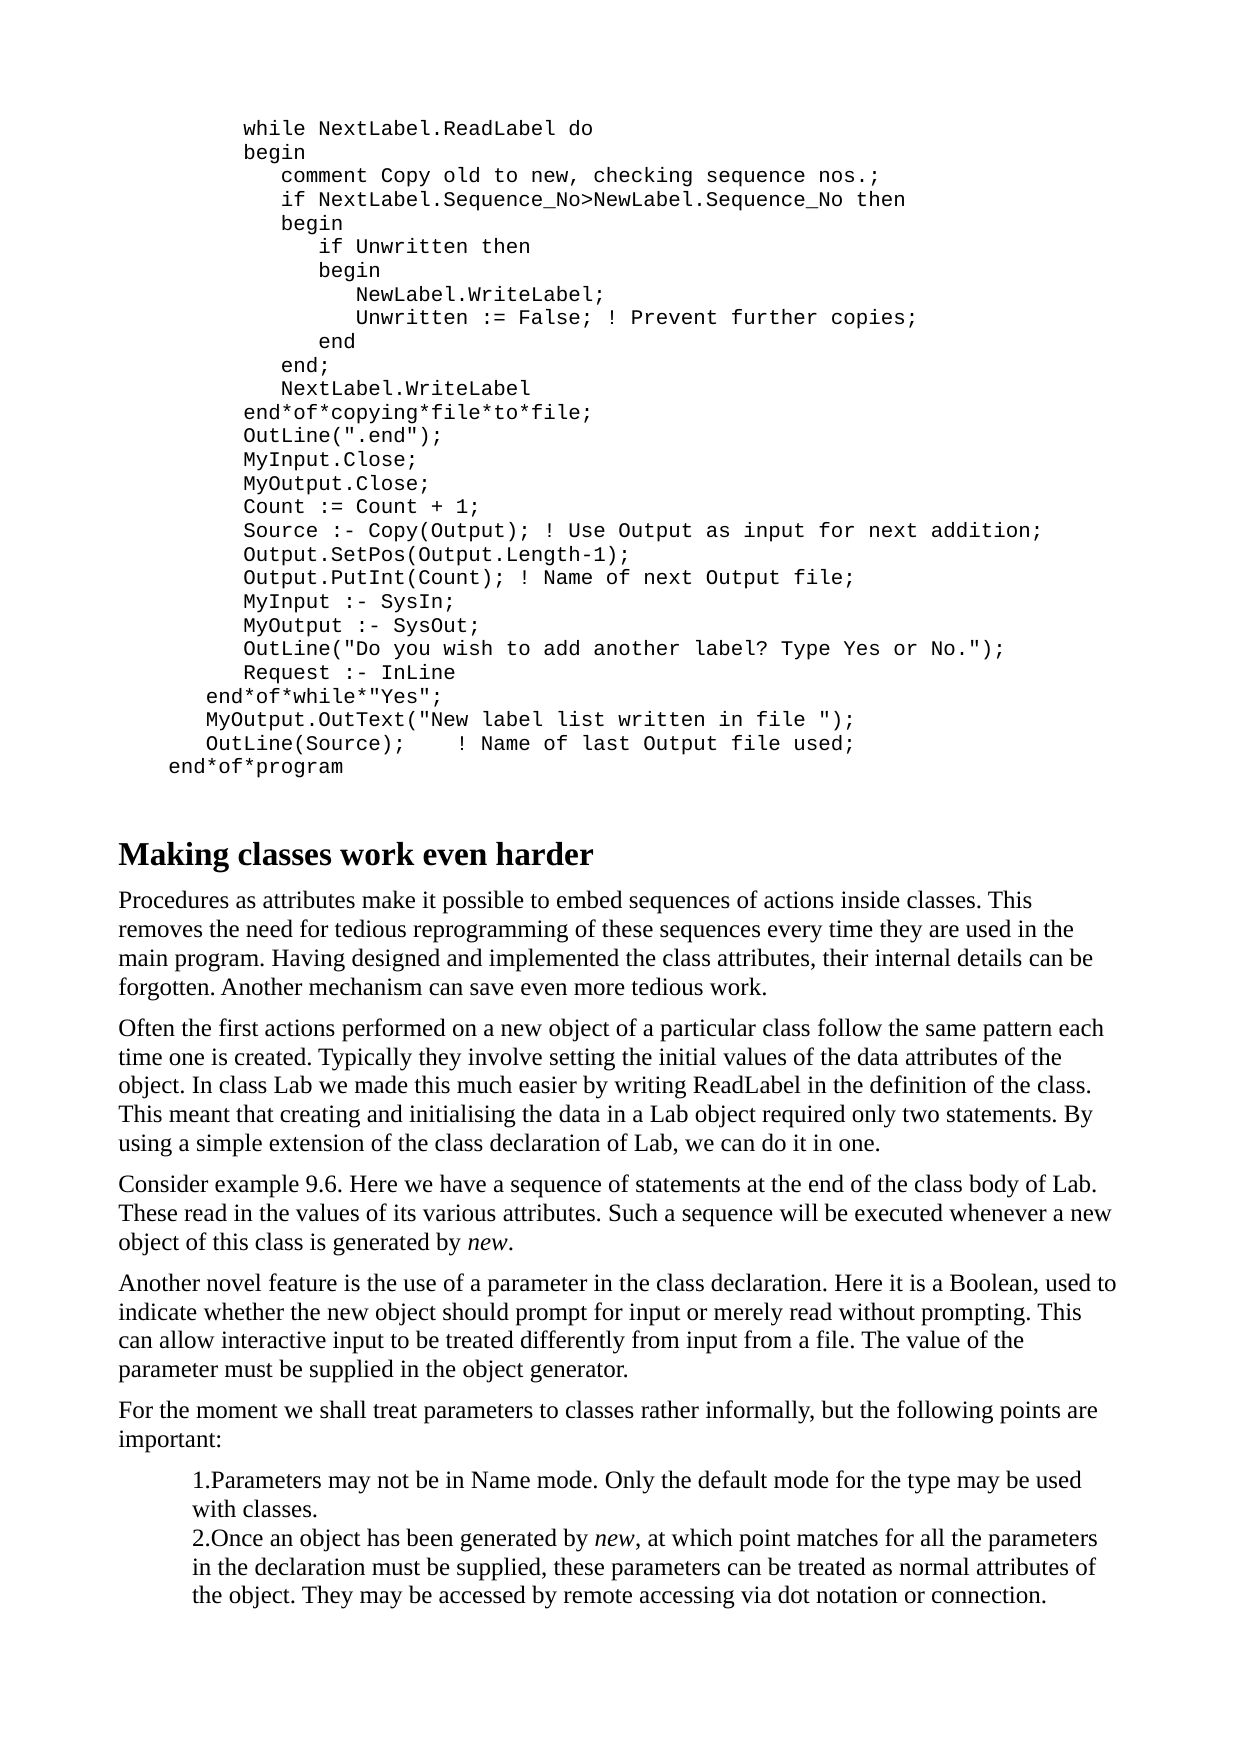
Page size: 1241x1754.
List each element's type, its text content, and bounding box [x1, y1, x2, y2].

text NewLabel.WriteLabel; [118, 284, 1122, 307]
text MyOutput.Close; [118, 473, 1122, 496]
text if Unwritten then [118, 236, 1122, 260]
text Count := Count + 1; [118, 496, 1122, 520]
text Another novel feature is the use of a parameter in the class declaration. Here it is a Boolean, used to indicate whether the new object should prompt for input or merely read without prompting. This can allow interactive input to be treated differently from input from a file. The value of the parameter must be supplied in the object generator. [118, 1268, 1122, 1383]
text MyInput.Close; [118, 449, 1122, 473]
text Often the first actions performed on a new object of a particular class follow the same pattern each time one is created. Typically they involve setting the initial values of the data attributes of the object. In class Lab we made this much easier by writing ReadLabel in the definition of the class. This meant that creating and initialising the data in a Lab object required only two statements. By using a simple extension of the class declaration of Lab, we can do it in one. [118, 1013, 1122, 1157]
text end; [118, 354, 1122, 378]
text MyOutput.OutText("New label list written in file "); [118, 709, 1122, 733]
text OutLine(".end"); [118, 426, 1122, 449]
text while NextLabel.ReadLabel do [118, 118, 1122, 142]
list Once an object has been generated by new, at which point matches for all the parameters in the declaration must be supplied, these parameters can be treated as normal attributes of the object. They may be accessed by remote accessing via dot notation or connection. [118, 1523, 1122, 1609]
text begin [118, 213, 1122, 236]
text MyInput :- SysIn; [118, 591, 1122, 615]
text OutLine("Do you wish to add another label? Type Yes or No."); [118, 638, 1122, 662]
text end [118, 331, 1122, 354]
list Parameters may not be in Name mode. Only the default mode for the type may be used with classes. [118, 1466, 1122, 1523]
text if NextLabel.Sequence_No>NewLabel.Sequence_No then [118, 189, 1122, 213]
text Unwritten := False; ! Prevent further copies; [118, 307, 1122, 331]
text Output.SetPos(Output.Length-1); [118, 544, 1122, 567]
subtitle Making classes work even harder [118, 835, 1122, 873]
text end*of*program [118, 757, 1122, 780]
text begin [118, 142, 1122, 165]
text Request :- InLine [118, 662, 1122, 686]
text end*of*while*"Yes"; [118, 686, 1122, 709]
text For the moment we shall treat parameters to classes rather informally, but the following points are important: [118, 1396, 1122, 1453]
text end*of*copying*file*to*file; [118, 402, 1122, 426]
text begin [118, 260, 1122, 284]
text Source :- Copy(Output); ! Use Output as input for next addition; [118, 520, 1122, 544]
text Output.PutInt(Count); ! Name of next Output file; [118, 567, 1122, 591]
text Consider example 9.6. Here we have a sequence of statements at the end of the class body of Lab. These read in the values of its various attributes. Such a sequence will be executed whenever a new object of this class is generated by new. [118, 1169, 1122, 1256]
text NextLabel.WriteLabel [118, 378, 1122, 402]
text Procedures as attributes make it possible to embed sequences of actions inside classes. This removes the need for tedious reprogramming of these sequences every time they are used in the main program. Having designed and implemented the class attributes, their internal details can be forgotten. Another mechanism can save even more tedious work. [118, 886, 1122, 1001]
text comment Copy old to new, checking sequence nos.; [118, 165, 1122, 189]
text MyOutput :- SysOut; [118, 615, 1122, 638]
text OutLine(Source); ! Name of last Output file used; [118, 733, 1122, 757]
